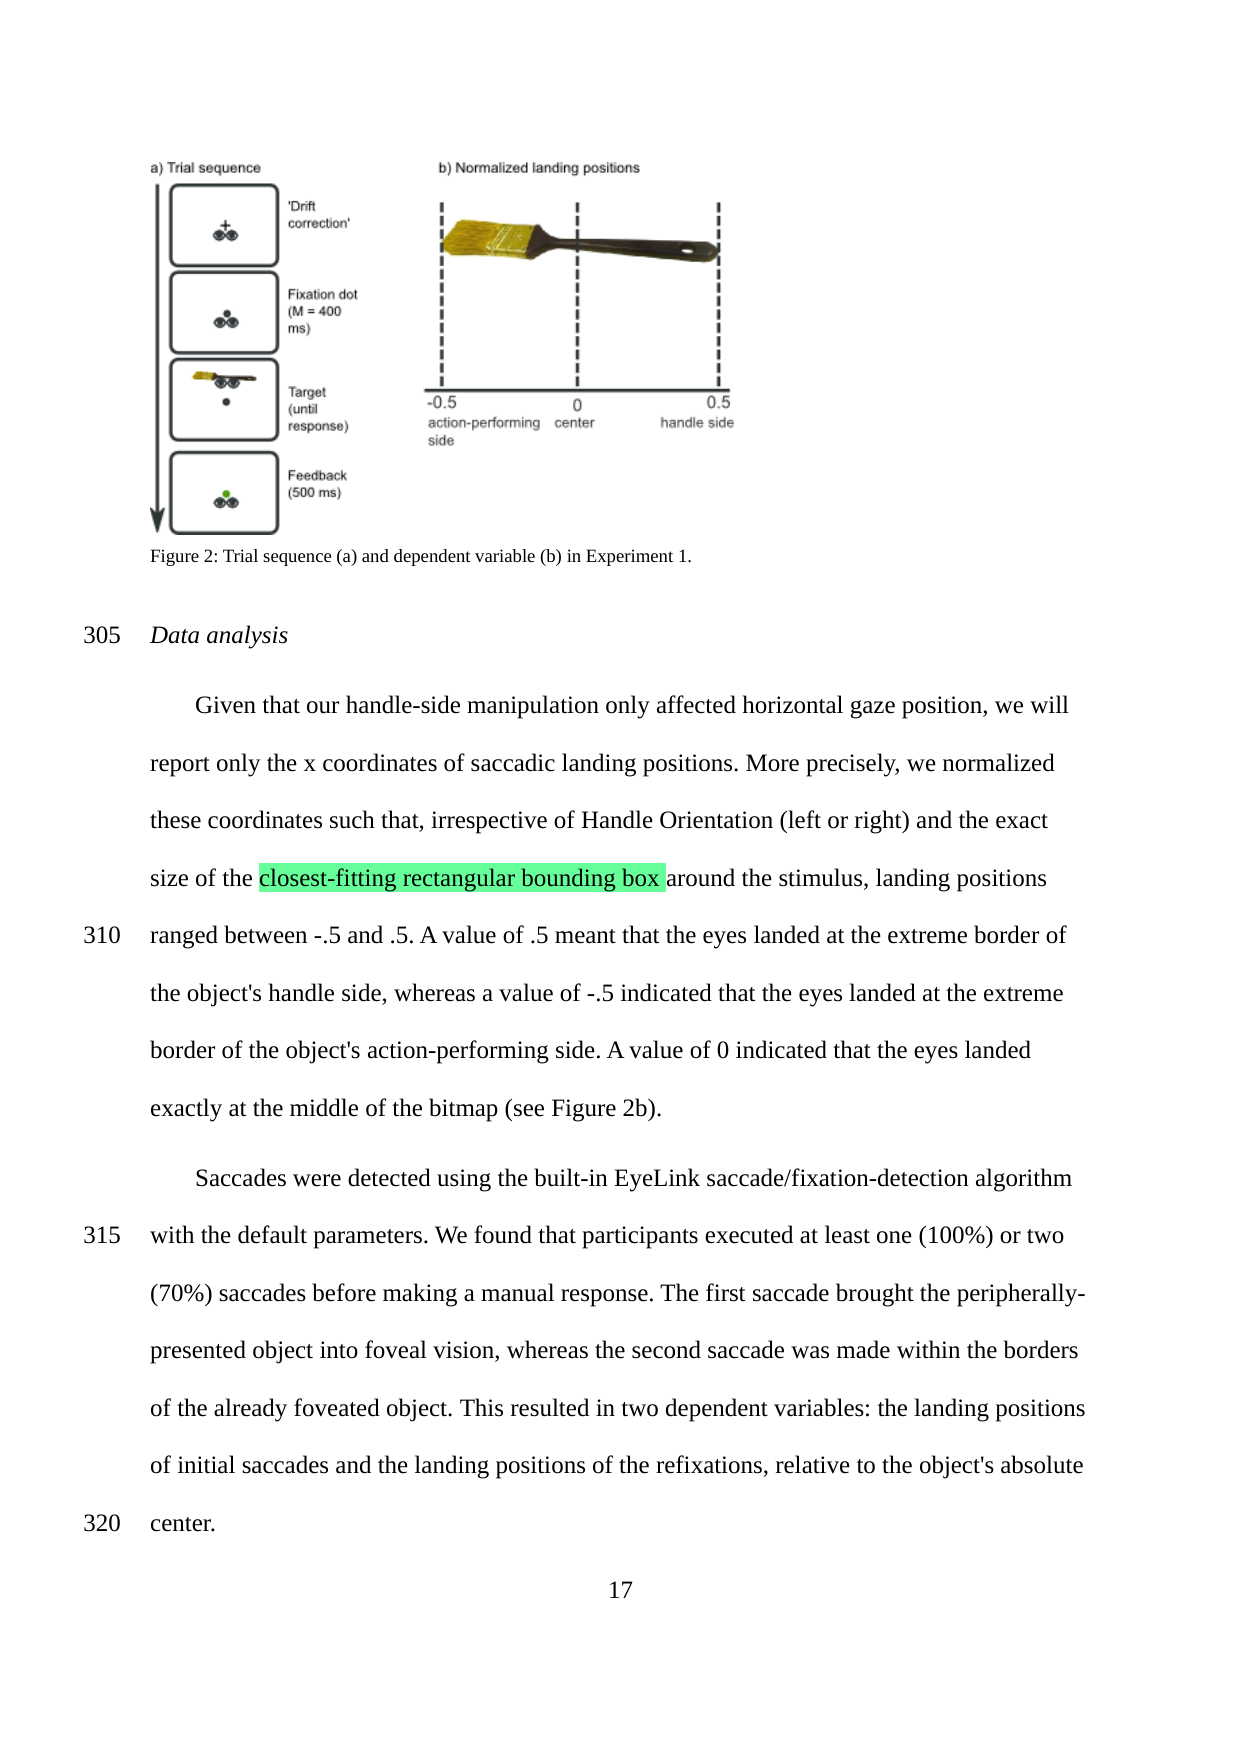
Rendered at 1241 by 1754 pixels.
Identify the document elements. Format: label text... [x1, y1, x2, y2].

text Figure 2: Trial sequence (a) and dependent variable (b) in Experiment 1. [150, 535, 733, 567]
text Saccades were detected using the built-in EyeLink saccade/fixation-detection algorithm with the default parameters. We found that participants executed at least one (100%) or two (70%) saccades before making a manual response. The first saccade brought the peripherally-presented object into foveal vision, whereas the second saccade was made within the borders of the already foveated object. This resulted in two dependent variables: the landing positions of initial saccades and the landing positions of the refixations, relative to the object's absolute center. [150, 1163, 1091, 1537]
text Given that our handle-side manipulation only affected horizontal gaze position, we will report only the x coordinates of saccadic landing positions. More precisely, we normalized these coordinates such that, irrespective of Handle Orientation (left or right) and the exact size of the closest-fitting rectangular bounding box around the stimulus, landing positions ranged between -.5 and .5. A value of .5 meant that the eyes landed at the extreme border of the object's handle side, whereas a value of -.5 indicated that the eyes landed at the extreme border of the object's action-performing side. A value of 0 indicated that the eyes landed exactly at the middle of the bitmap (see Figure 2b). [150, 691, 1091, 1122]
picture [150, 162, 734, 535]
subtitle Data analysis [150, 621, 1091, 649]
